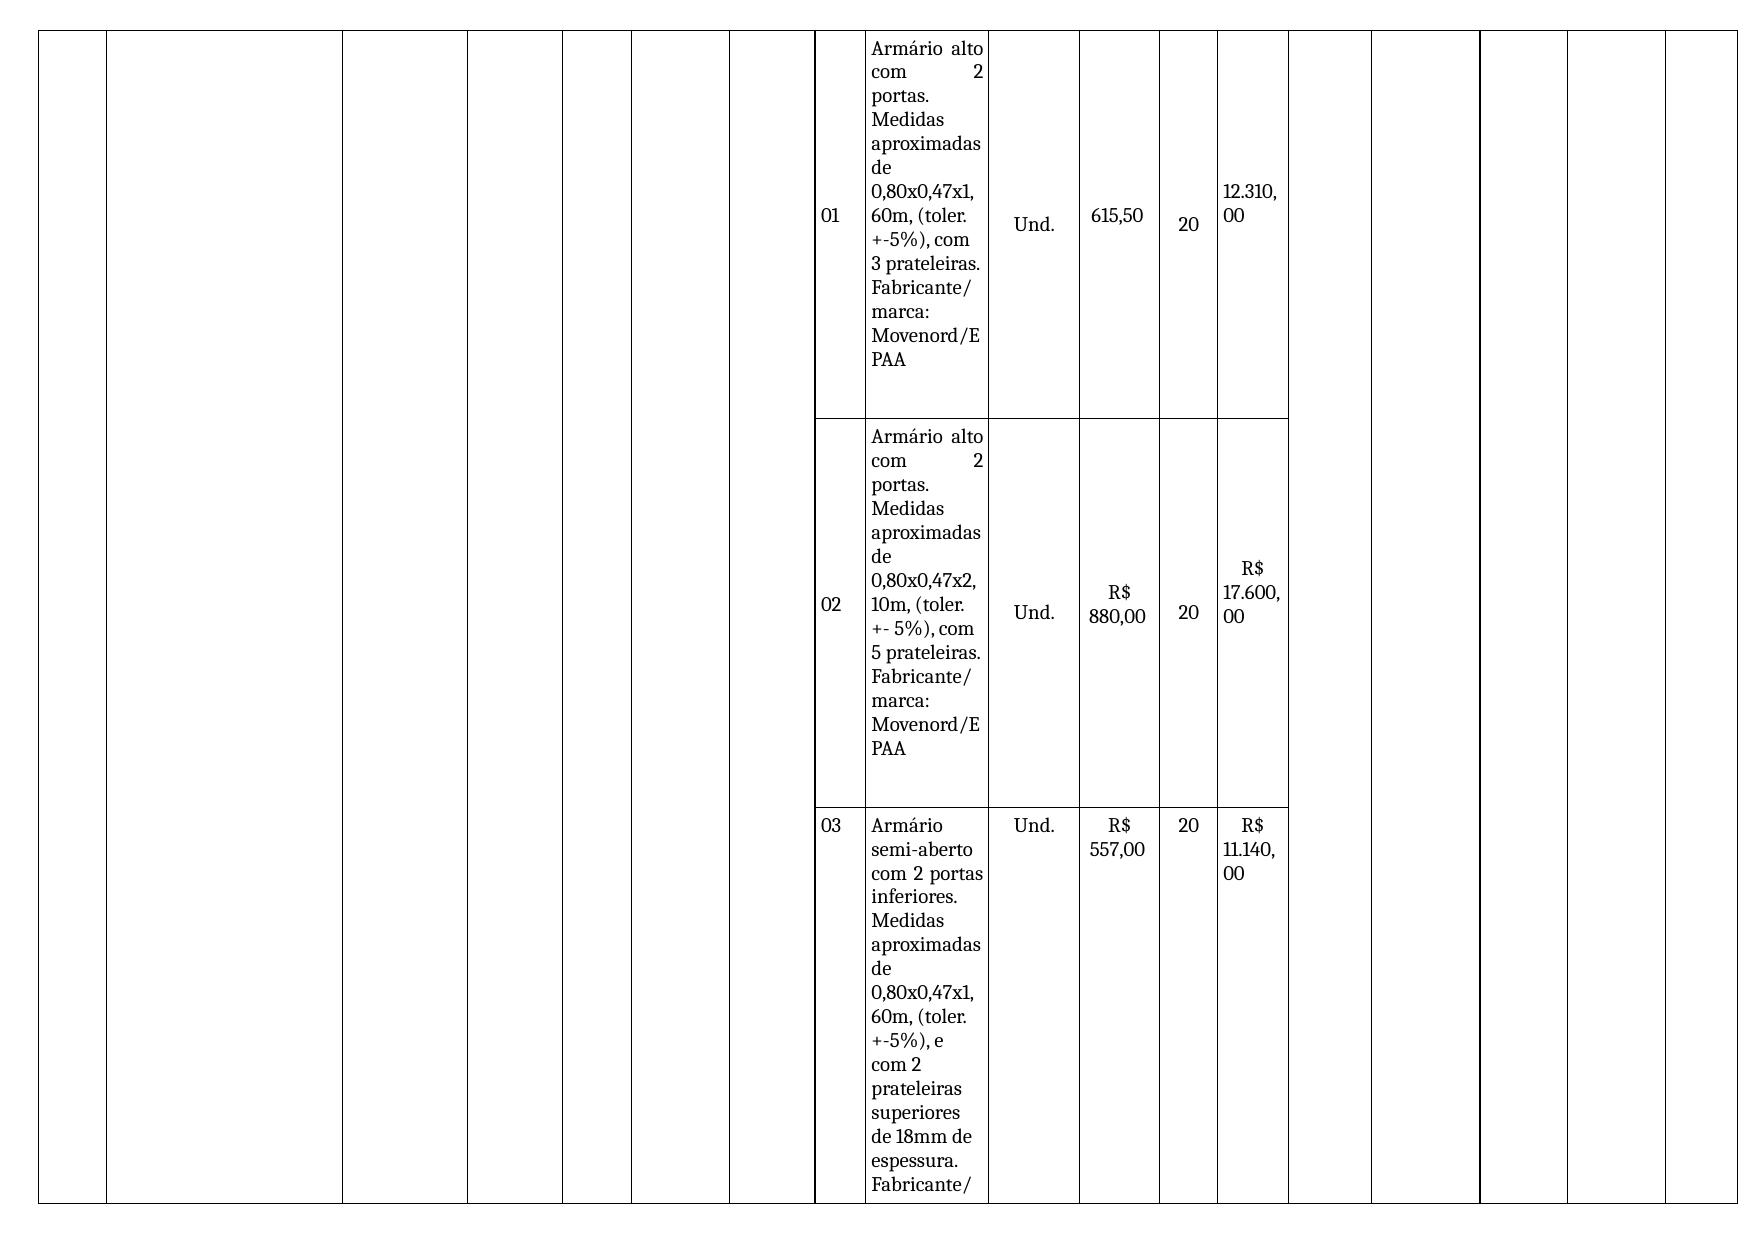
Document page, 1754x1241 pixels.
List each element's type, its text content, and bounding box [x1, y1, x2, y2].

table_cell [39, 31, 106, 1202]
table_cell 615,50 [1080, 31, 1159, 418]
table_cell [1568, 31, 1665, 1202]
table_cell 12.310, 00 [1218, 31, 1288, 418]
table_cell [563, 31, 631, 1202]
table_cell R$ 557,00 [1080, 808, 1159, 1202]
table_cell [107, 31, 342, 1202]
table_cell [1372, 31, 1479, 1202]
table_cell R$ 17.600, 00 [1218, 419, 1288, 807]
table_cell Armário semi-aberto com 2 portas inferiores. Medidas aproximadas de 0,80x0,47x1,60m, (toler. +-5%), e com 2 prateleiras superiores de 18mm de espessura. Fabricante/ [866, 808, 988, 1202]
table_cell 20 [1160, 419, 1217, 807]
table_cell Und. [989, 808, 1079, 1202]
table_cell Und. [989, 31, 1079, 418]
table_cell [343, 31, 467, 1202]
table_cell 03 [816, 808, 865, 1202]
table_cell [1666, 31, 1737, 1202]
table_cell R$ 11.140, 00 [1218, 808, 1288, 1202]
table_cell [632, 31, 729, 1202]
table_cell [468, 31, 562, 1202]
table_cell 02 [816, 419, 865, 807]
table_cell 01 [816, 31, 865, 418]
table_cell Armário alto com 2 portas. Medidas aproximadas de 0,80x0,47x2,10m, (toler. +- 5%), com 5 prateleiras. Fabricante/marca: Movenord/EPAA [866, 419, 988, 807]
table_cell 20 [1160, 31, 1217, 418]
table_cell [1289, 31, 1371, 1202]
table_cell Armário alto com 2 portas. Medidas aproximadas de 0,80x0,47x1,60m, (toler. +-5%), com 3 prateleiras. Fabricante/marca: Movenord/EPAA [866, 31, 988, 418]
table_cell 20 [1160, 808, 1217, 1202]
table_cell [1481, 31, 1567, 1202]
table_cell R$ 880,00 [1080, 419, 1159, 807]
table_cell Und. [989, 419, 1079, 807]
table_cell [730, 31, 814, 1202]
